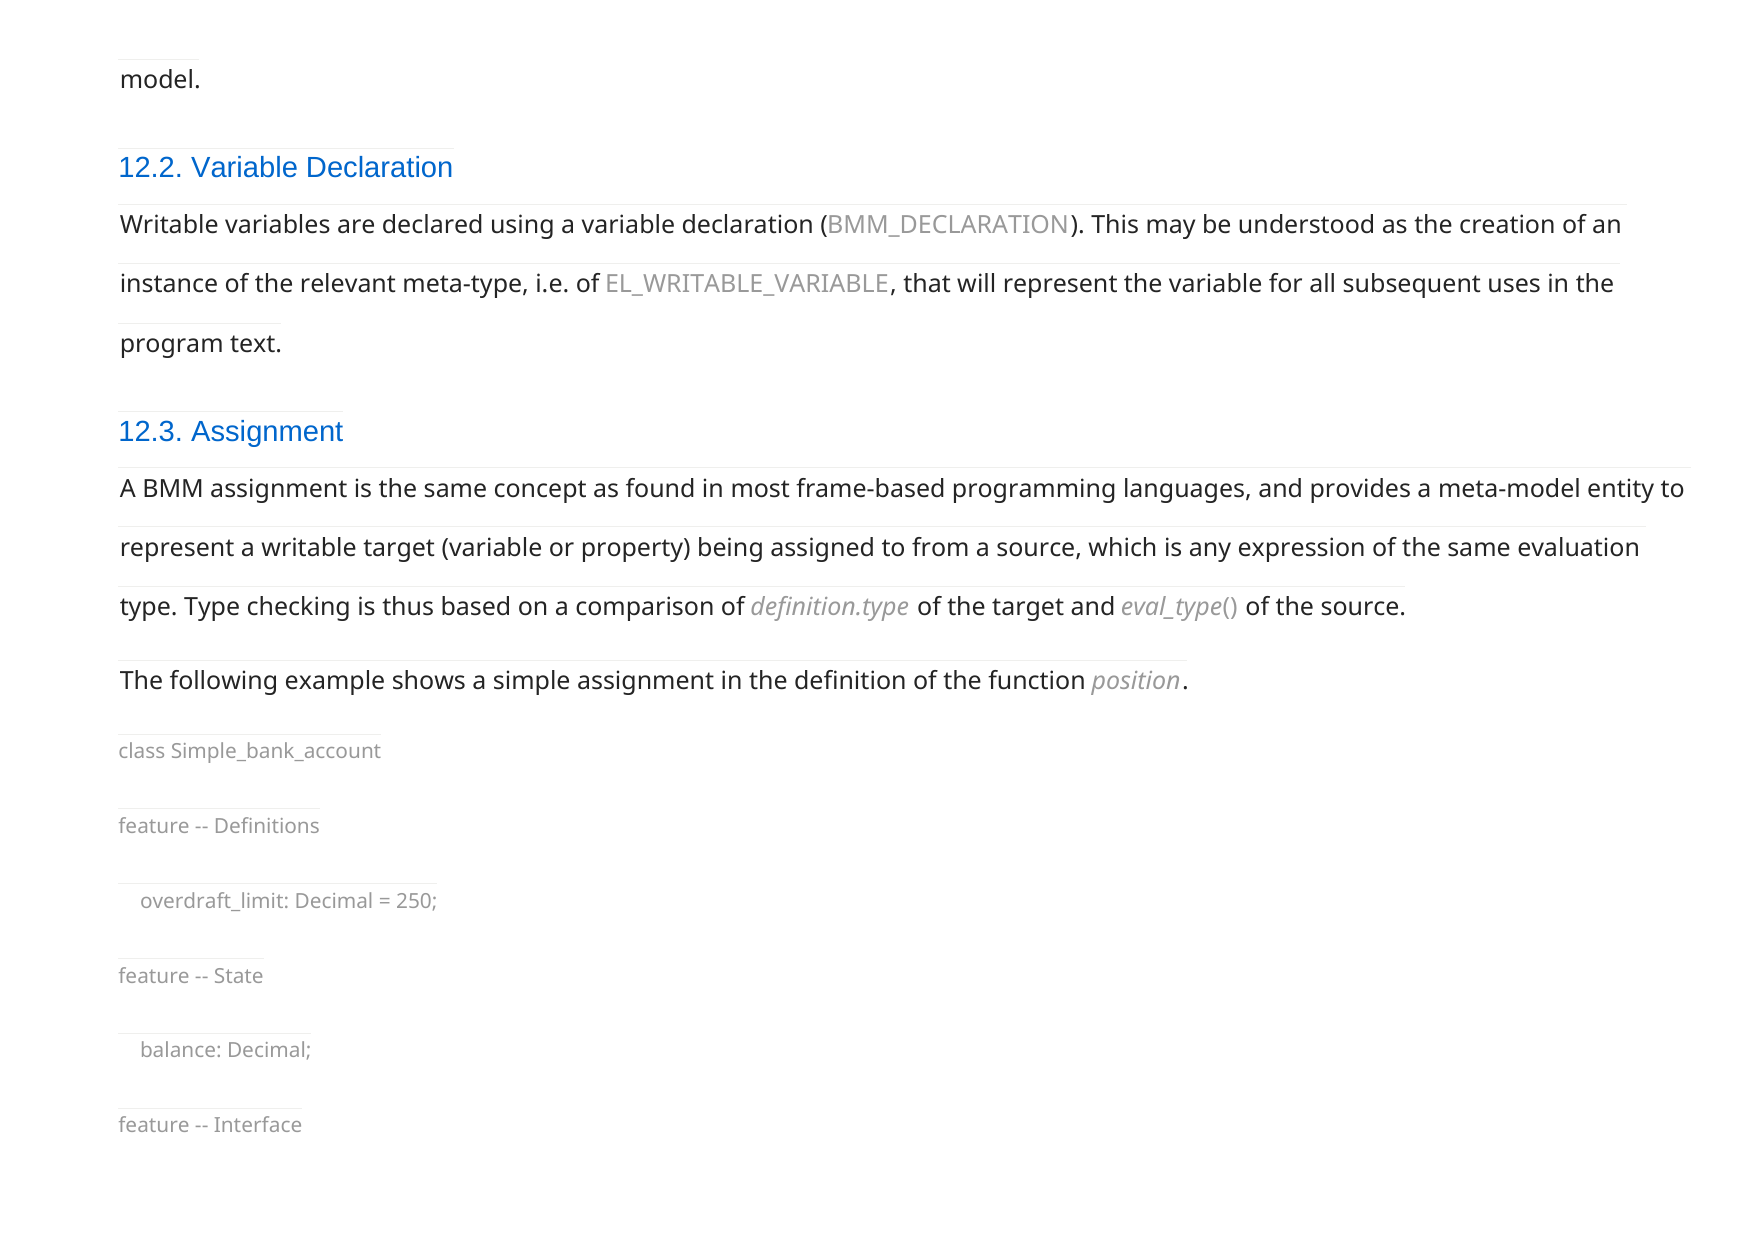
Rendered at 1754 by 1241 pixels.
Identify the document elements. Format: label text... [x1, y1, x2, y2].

text A BMM assignment is the same concept as found in most frame-based programming languages, and provides a meta-model entity to represent a writable target (variable or property) being assigned to from a source, which is any expression of the same evaluation type. Type checking is thus based on a comparison of definition.type of the target and eval_type() of the source. [118, 467, 1695, 623]
text class Simple_bank_account [118, 733, 1695, 765]
text feature -- Definitions [118, 808, 1695, 840]
subtitle 12.2. Variable Declaration [118, 147, 1695, 184]
text Writable variables are declared using a variable declaration (BMM_DECLARATION). This may be understood as the creation of an instance of the relevant meta-type, i.e. of EL_WRITABLE_VARIABLE, that will represent the variable for all subsequent uses in the program text. [118, 204, 1695, 359]
text feature -- State [118, 958, 1695, 989]
text The following example shows a simple assignment in the definition of the function position. [118, 659, 1695, 697]
text feature -- Interface [118, 1107, 1695, 1139]
text overdraft_limit: Decimal = 250; [118, 883, 1695, 914]
text balance: Decimal; [118, 1033, 1695, 1064]
text This facility is primarily provided to support the definition of higher-level languages by embedding them in the outer BMM meta-model. [118, 59, 1695, 96]
subtitle 12.3. Assignment [118, 411, 1695, 447]
